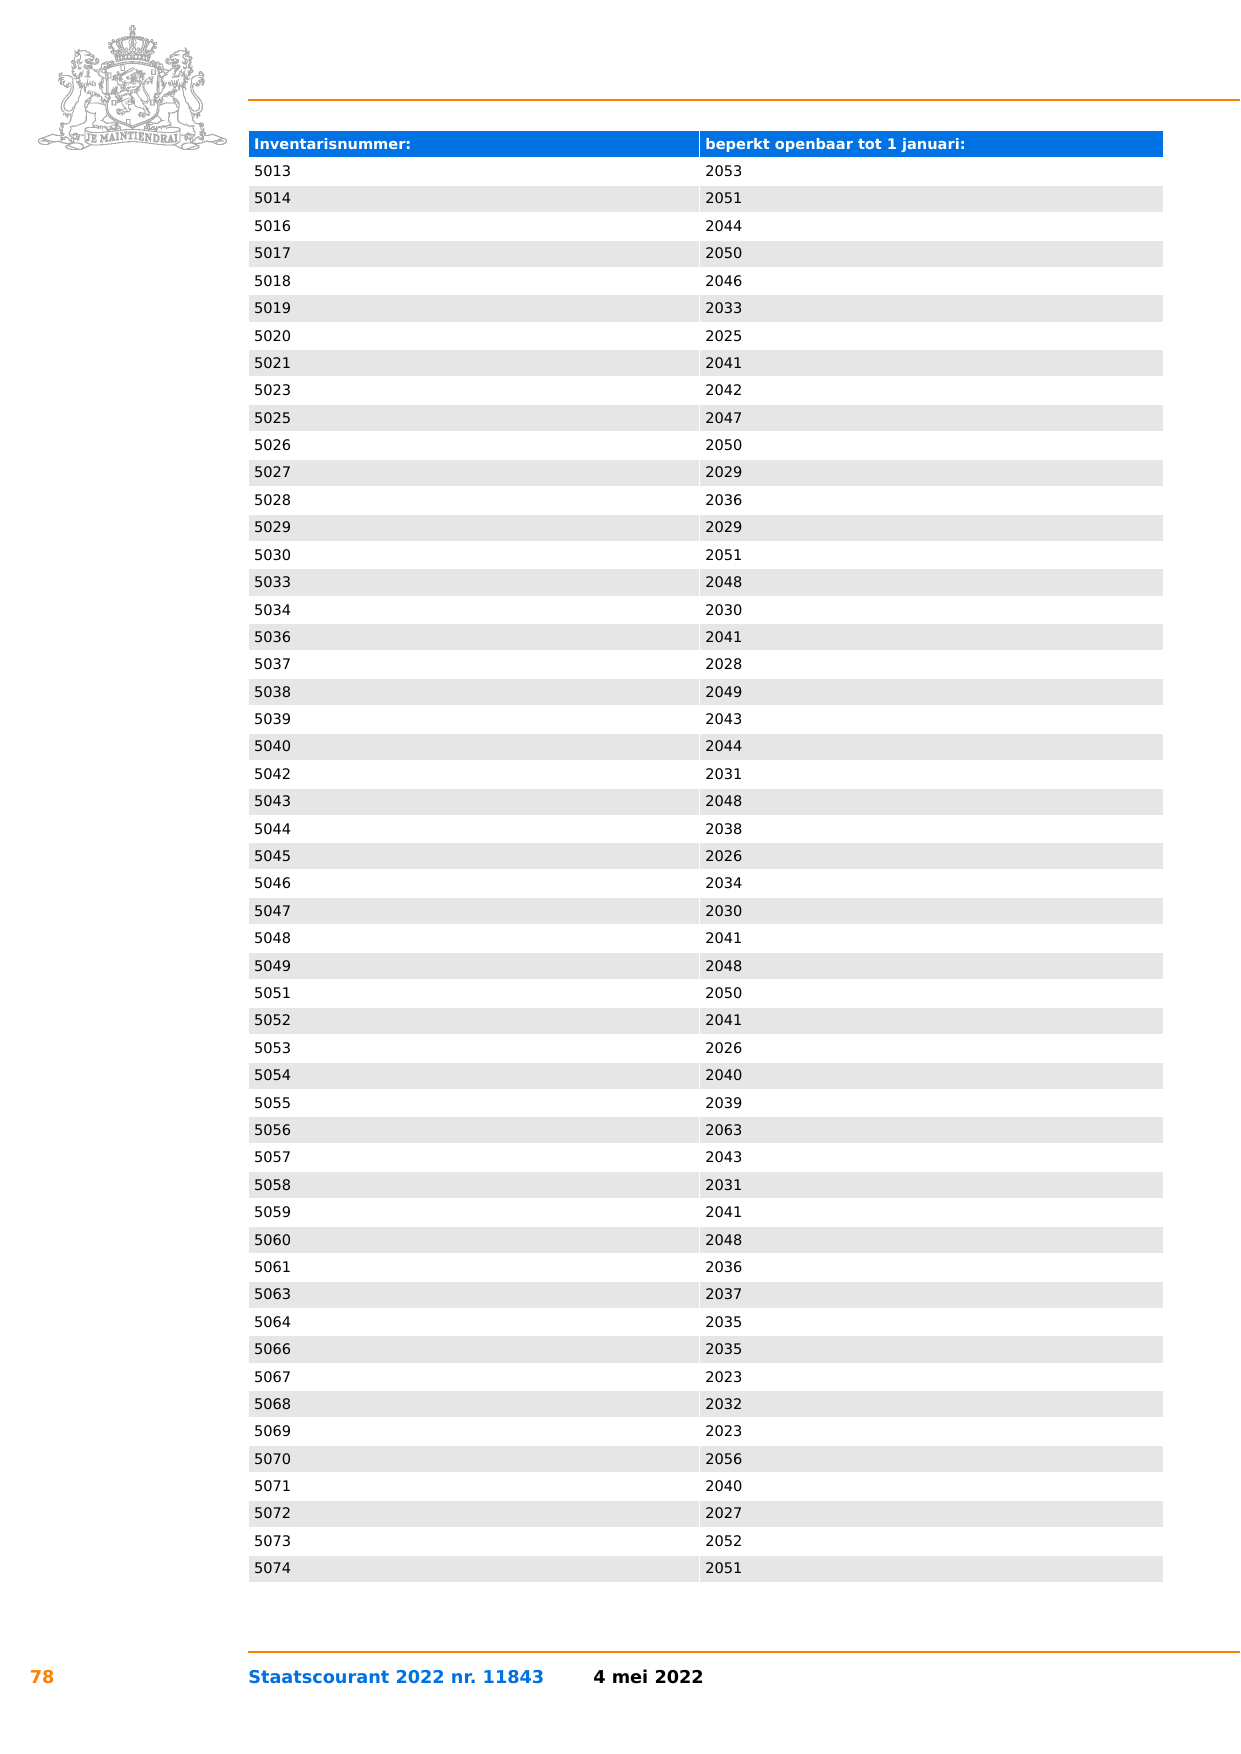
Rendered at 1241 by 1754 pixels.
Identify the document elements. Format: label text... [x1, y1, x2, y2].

table_cell 2041 [700, 1199, 1163, 1226]
table_cell 2044 [700, 213, 1163, 239]
table_cell 5019 [249, 295, 699, 322]
table_cell 5072 [249, 1501, 699, 1527]
table_cell 5043 [249, 789, 699, 815]
table_cell 5040 [249, 734, 699, 760]
table_cell 2051 [700, 186, 1163, 212]
table_cell 2032 [700, 1391, 1163, 1417]
table_cell 5020 [249, 323, 699, 349]
table_cell 5042 [249, 761, 699, 787]
table_cell 5028 [249, 487, 699, 513]
table_cell 2053 [700, 158, 1163, 185]
table_header Inventarisnummer: [249, 131, 699, 157]
table_cell 2041 [700, 350, 1163, 376]
table_cell 2037 [700, 1282, 1163, 1308]
table_cell 2048 [700, 1227, 1163, 1253]
table_cell 5071 [249, 1473, 699, 1500]
table_cell 5021 [249, 350, 699, 376]
table_cell 5046 [249, 871, 699, 897]
table_cell 5054 [249, 1063, 699, 1089]
table_cell 2029 [700, 460, 1163, 486]
table_cell 2048 [700, 569, 1163, 596]
table_cell 2026 [700, 843, 1163, 869]
table_cell 5045 [249, 843, 699, 869]
table_cell 5017 [249, 241, 699, 267]
table_cell 5060 [249, 1227, 699, 1253]
table_cell 2050 [700, 241, 1163, 267]
table_cell 5058 [249, 1172, 699, 1198]
table_cell 2046 [700, 268, 1163, 294]
table_cell 5018 [249, 268, 699, 294]
table_cell 2035 [700, 1336, 1163, 1363]
table_cell 2031 [700, 761, 1163, 787]
table_cell 5034 [249, 597, 699, 623]
table_cell 2041 [700, 1008, 1163, 1034]
table_cell 5063 [249, 1282, 699, 1308]
table_cell 5048 [249, 925, 699, 952]
table_cell 5023 [249, 378, 699, 404]
table_cell 2030 [700, 597, 1163, 623]
table_cell 5036 [249, 624, 699, 650]
table_cell 5059 [249, 1199, 699, 1226]
table_cell 5061 [249, 1254, 699, 1281]
picture [38, 25, 227, 150]
table_cell 2030 [700, 898, 1163, 924]
table_cell 5067 [249, 1364, 699, 1390]
table_cell 5014 [249, 186, 699, 212]
table_cell 2036 [700, 1254, 1163, 1281]
table_cell 5066 [249, 1336, 699, 1363]
table_cell 2023 [700, 1364, 1163, 1390]
table_cell 2031 [700, 1172, 1163, 1198]
table_cell 2036 [700, 487, 1163, 513]
table_cell 2051 [700, 542, 1163, 568]
table_cell 5053 [249, 1035, 699, 1061]
table_cell 5056 [249, 1117, 699, 1143]
table_cell 5073 [249, 1528, 699, 1554]
table_cell 5025 [249, 405, 699, 431]
table_cell 2040 [700, 1473, 1163, 1500]
table_cell 2047 [700, 405, 1163, 431]
table_cell 5068 [249, 1391, 699, 1417]
table_cell 2041 [700, 925, 1163, 952]
table_cell 2042 [700, 378, 1163, 404]
table_cell 5047 [249, 898, 699, 924]
table_cell 5055 [249, 1090, 699, 1116]
table_cell 2023 [700, 1419, 1163, 1445]
table_cell 5069 [249, 1419, 699, 1445]
table_cell 2029 [700, 515, 1163, 541]
table_cell 5064 [249, 1309, 699, 1335]
table_cell 5074 [249, 1556, 699, 1582]
table_cell 5051 [249, 980, 699, 1007]
table_cell 5037 [249, 651, 699, 678]
table_cell 5029 [249, 515, 699, 541]
table_cell 5044 [249, 816, 699, 842]
table_cell 2044 [700, 734, 1163, 760]
table_cell 2033 [700, 295, 1163, 322]
table_cell 5038 [249, 679, 699, 705]
table_cell 2049 [700, 679, 1163, 705]
table_cell 2038 [700, 816, 1163, 842]
table_cell 2052 [700, 1528, 1163, 1554]
table_cell 5030 [249, 542, 699, 568]
table_cell 2050 [700, 980, 1163, 1007]
table_cell 5027 [249, 460, 699, 486]
table_cell 5013 [249, 158, 699, 185]
table_cell 2028 [700, 651, 1163, 678]
table_cell 2043 [700, 1145, 1163, 1171]
table_cell 2035 [700, 1309, 1163, 1335]
table_cell 2025 [700, 323, 1163, 349]
table_cell 2043 [700, 706, 1163, 733]
table_cell 2040 [700, 1063, 1163, 1089]
table_header beperkt openbaar tot 1 januari: [700, 131, 1163, 157]
table_cell 5049 [249, 953, 699, 979]
table_cell 5016 [249, 213, 699, 239]
table_cell 2034 [700, 871, 1163, 897]
table_cell 5057 [249, 1145, 699, 1171]
table_cell 5070 [249, 1446, 699, 1472]
table_cell 2027 [700, 1501, 1163, 1527]
table_cell 2050 [700, 432, 1163, 459]
table_cell 5039 [249, 706, 699, 733]
table_cell 2048 [700, 789, 1163, 815]
table_cell 2039 [700, 1090, 1163, 1116]
table_cell 2048 [700, 953, 1163, 979]
table_cell 2063 [700, 1117, 1163, 1143]
table_cell 2051 [700, 1556, 1163, 1582]
table_cell 5052 [249, 1008, 699, 1034]
table_cell 5026 [249, 432, 699, 459]
table_cell 2026 [700, 1035, 1163, 1061]
table_cell 5033 [249, 569, 699, 596]
table_cell 2041 [700, 624, 1163, 650]
table_cell 2056 [700, 1446, 1163, 1472]
